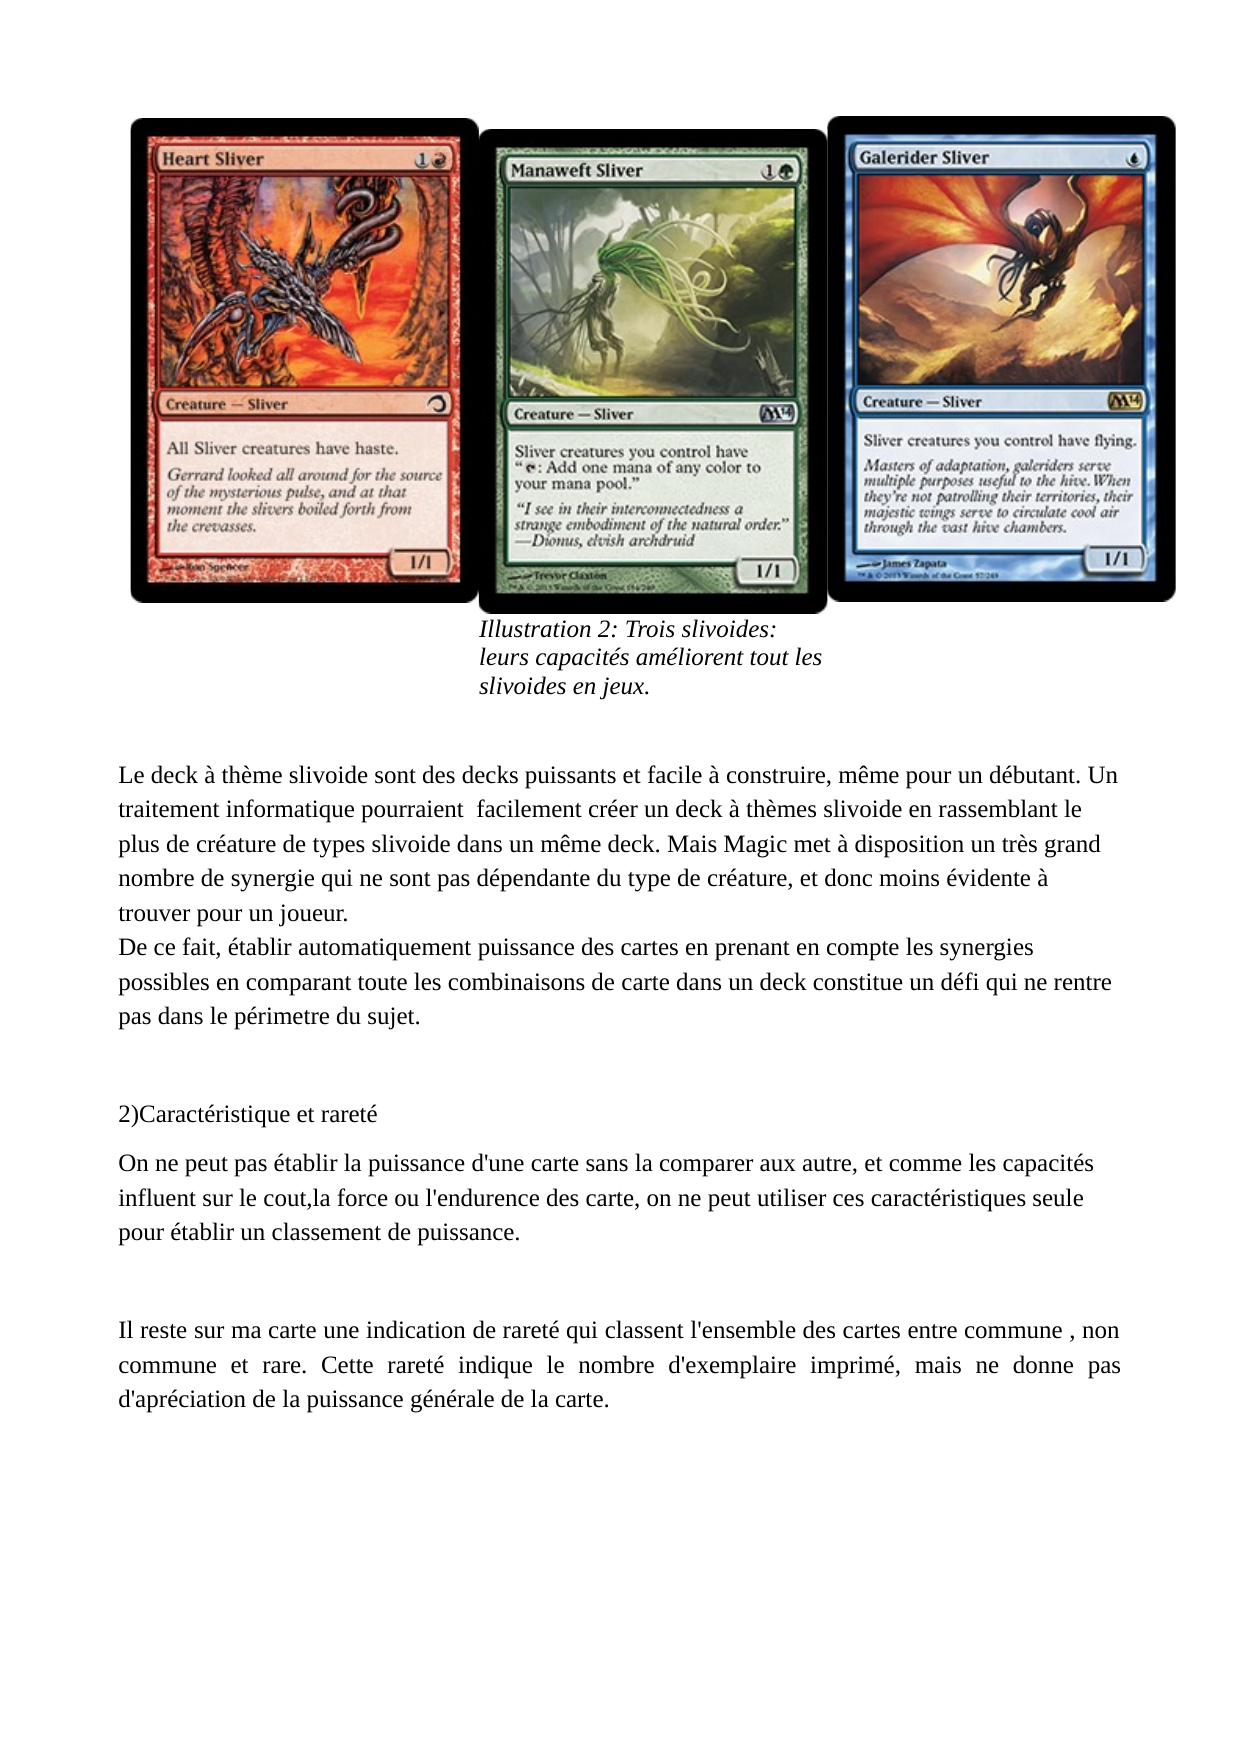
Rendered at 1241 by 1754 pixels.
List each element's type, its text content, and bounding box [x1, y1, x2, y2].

text Illustration 2: Trois slivoides: leurs capacités améliorent tout les slivoides en jeux. [479, 614, 827, 700]
text 2)Caractéristique et rareté [118, 1099, 1122, 1128]
text Il reste sur ma carte une indication de rareté qui classent l'ensemble des cartes entre commune , non commune et rare. Cette rareté indique le nombre d'exemplaire imprimé, mais ne donne pas d'apréciation de la puissance générale de la carte. [118, 1315, 1122, 1413]
text Le deck à thème slivoide sont des decks puissants et facile à construire, même pour un débutant. Un traitement informatique pourraient facilement créer un deck à thèmes slivoide en rassemblant le plus de créature de types slivoide dans un même deck. Mais Magic met à disposition un très grand nombre de synergie qui ne sont pas dépendante du type de créature, et donc moins évidente à trouver pour un joueur. De ce fait, établir automatiquement puissance des cartes en prenant en compte les synergies possibles en comparant toute les combinaisons de carte dans un deck constitue un défi qui ne rentre pas dans le périmetre du sujet. [118, 760, 1122, 1030]
picture [130, 116, 1176, 614]
text On ne peut pas établir la puissance d'une carte sans la comparer aux autre, et comme les capacités influent sur le cout,la force ou l'endurence des carte, on ne peut utiliser ces caractéristiques seule pour établir un classement de puissance. [118, 1148, 1122, 1246]
